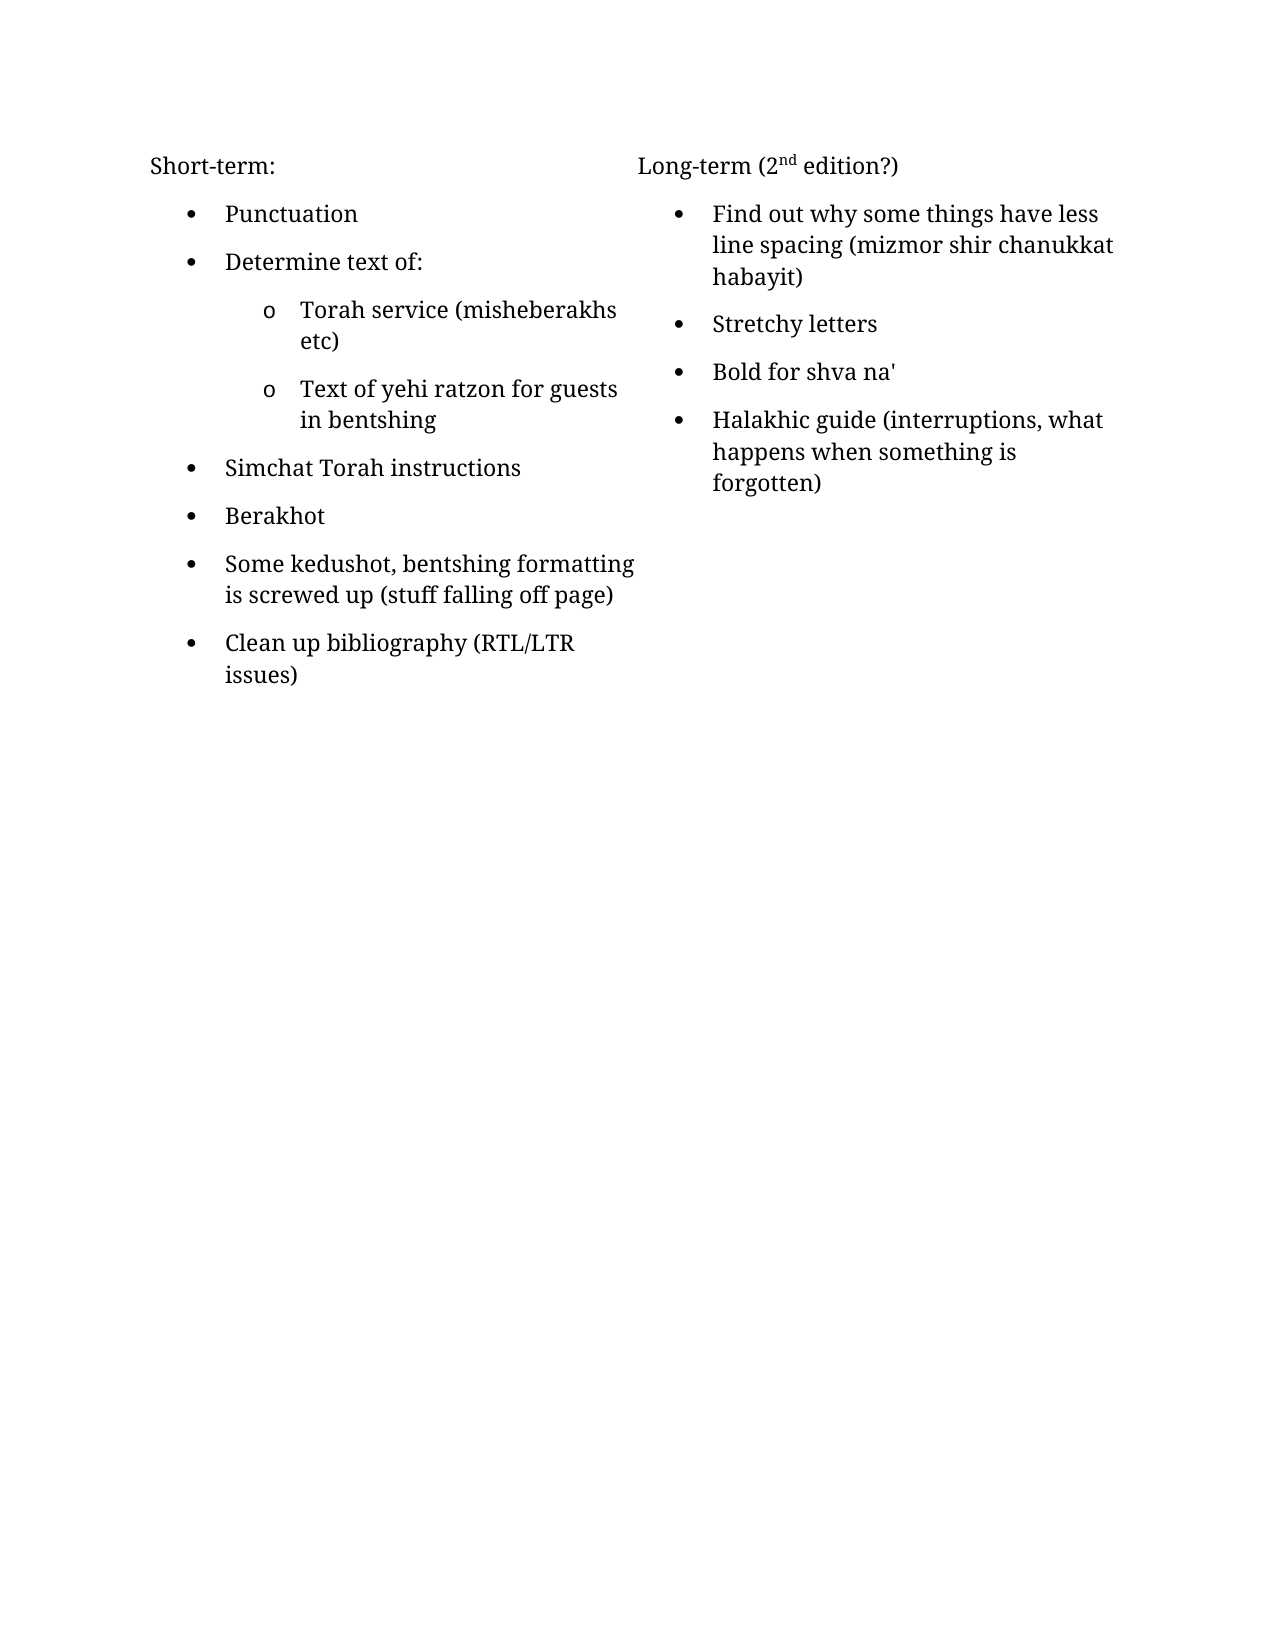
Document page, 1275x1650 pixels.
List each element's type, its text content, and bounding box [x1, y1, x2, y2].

list Clean up bibliography (RTL/LTR issues) [187, 627, 637, 690]
list Determine text of: [187, 246, 637, 277]
list Stretchy letters [675, 308, 1125, 339]
list Halakhic guide (interruptions, what happens when something is forgotten) [675, 404, 1125, 498]
list Punctuation [187, 198, 637, 229]
list Long-term (2nd edition?) [637, 150, 1125, 181]
list Torah service (misheberakhs etc) [262, 294, 637, 356]
list Bold for shva na' [675, 356, 1125, 387]
list Some kedushot, bentshing formatting is screwed up (stuff falling off page) [187, 548, 637, 611]
list Text of yehi ratzon for guests in bentshing [262, 373, 637, 436]
list Find out why some things have less line spacing (mizmor shir chanukkat habayit) [675, 198, 1125, 292]
text Short-term: [150, 150, 637, 181]
list Simchat Torah instructions [187, 452, 637, 483]
list Berakhot [187, 500, 637, 531]
